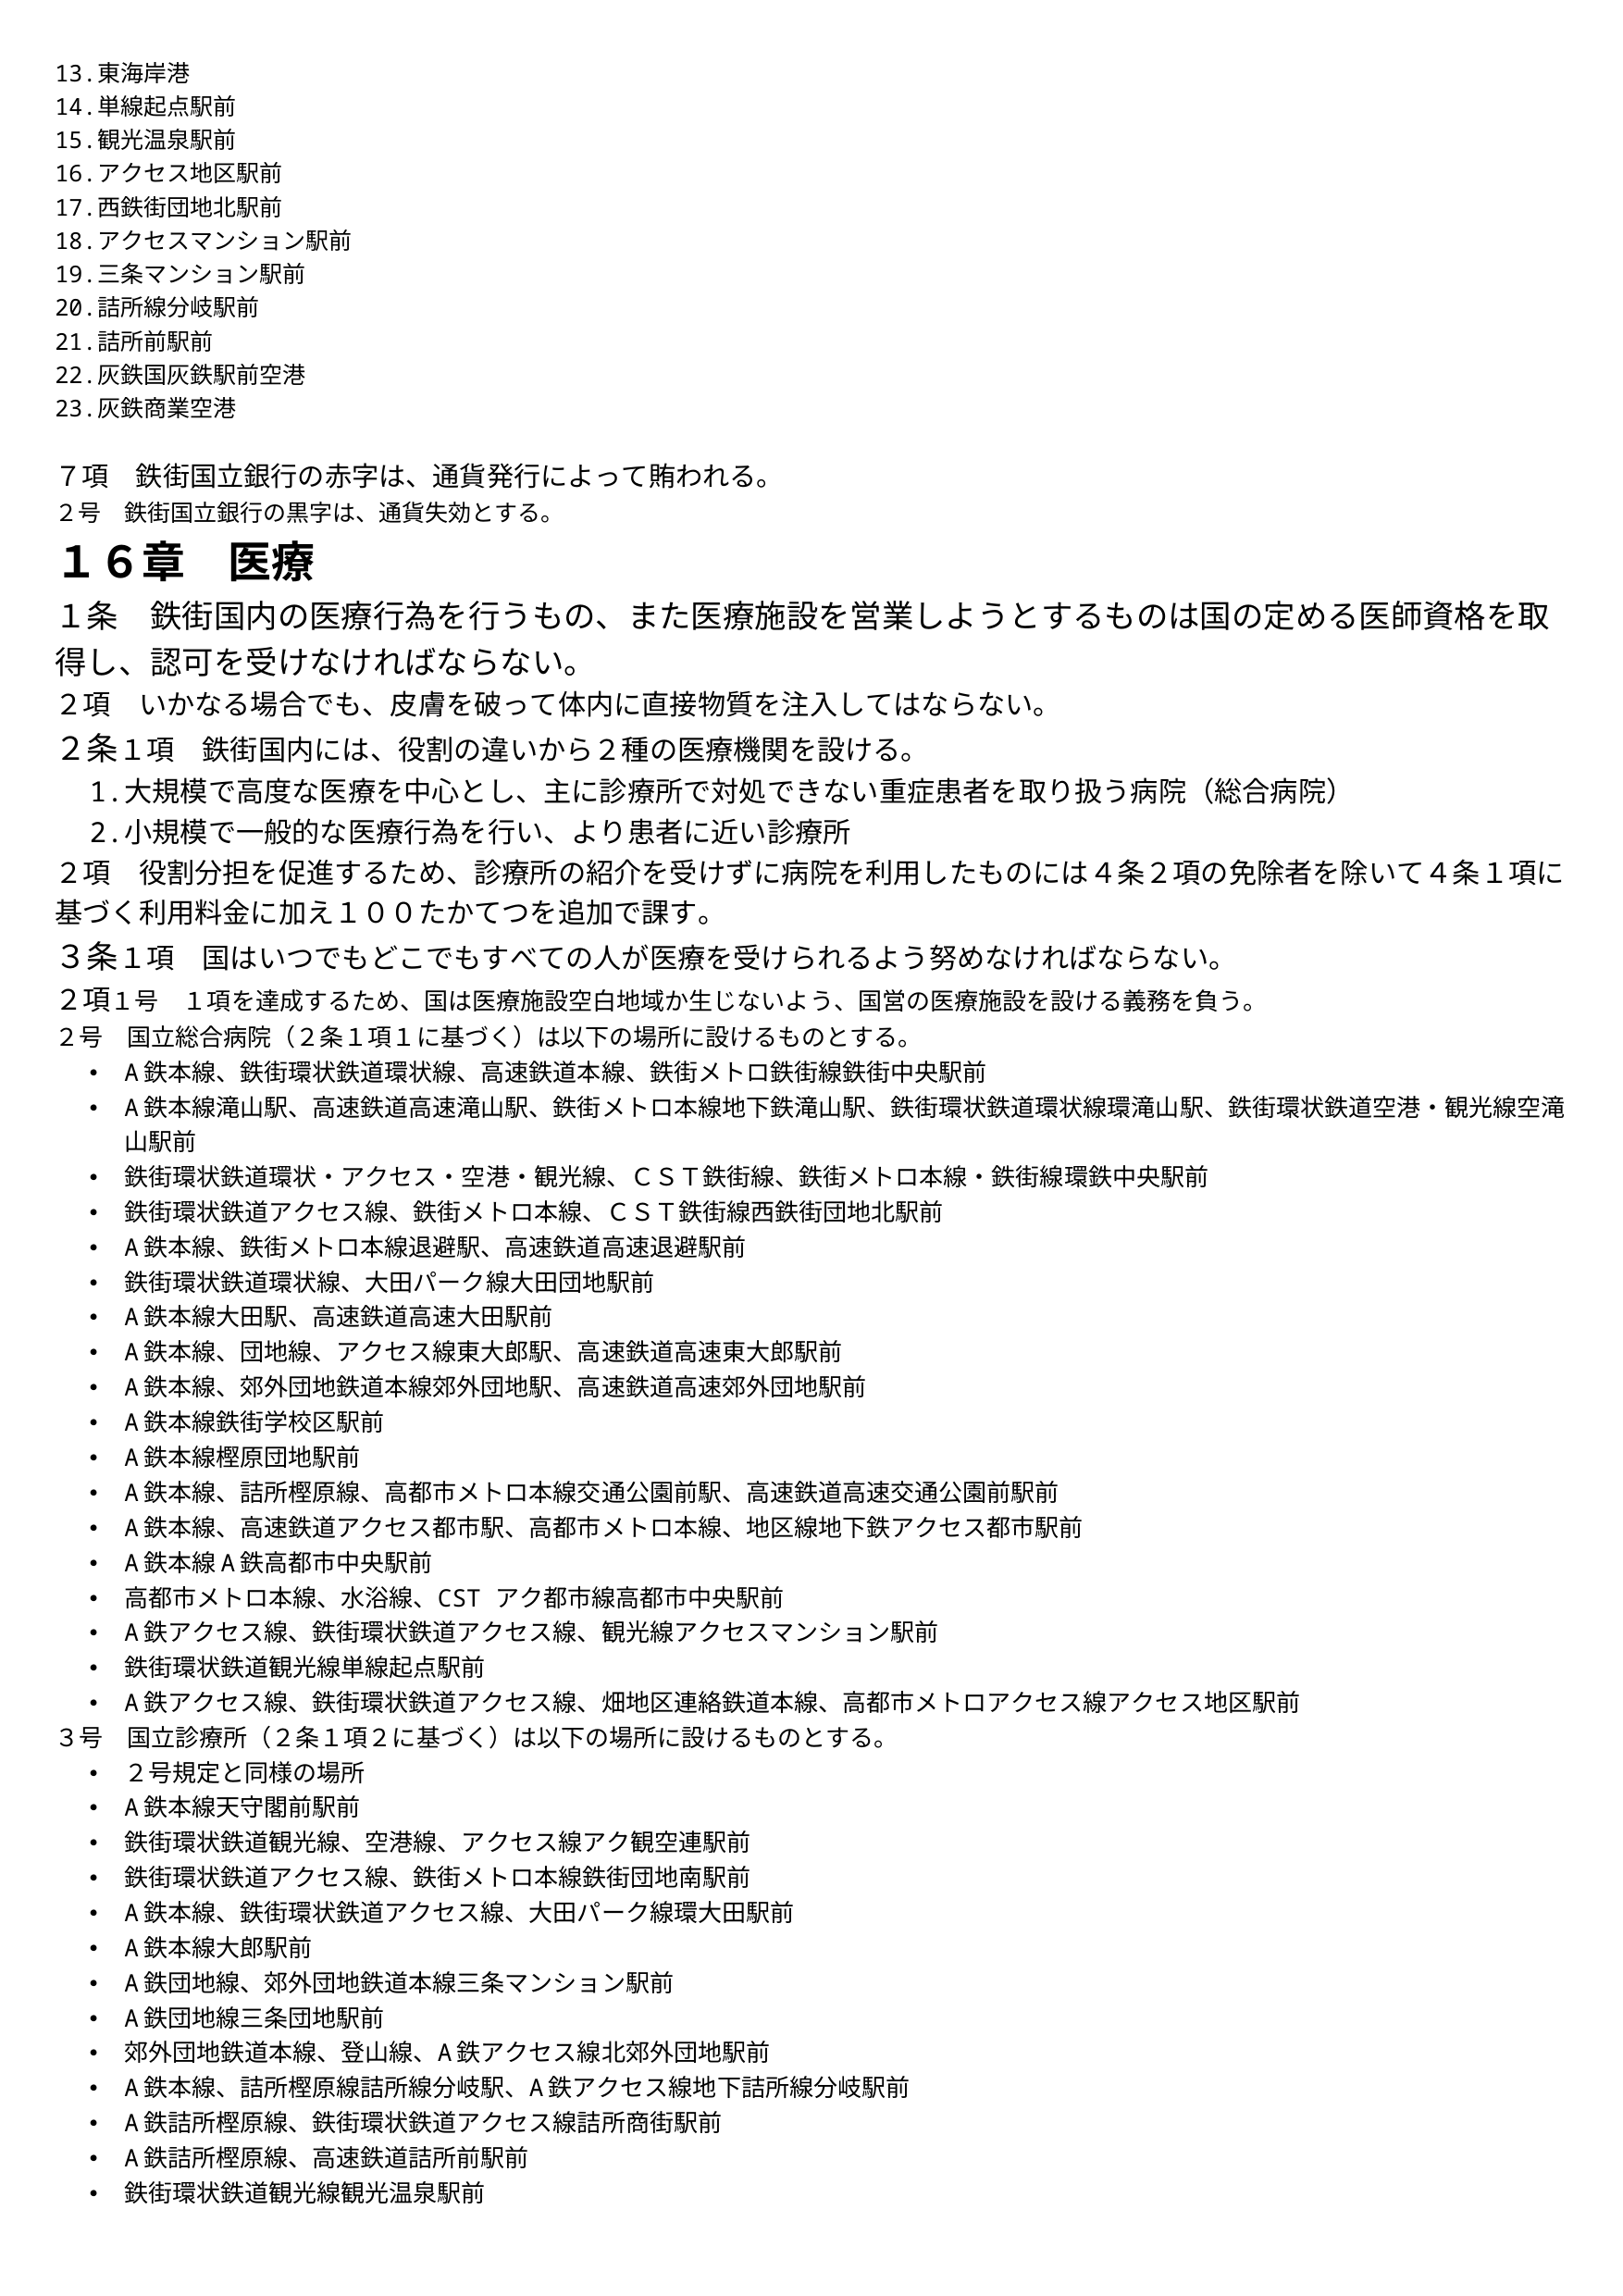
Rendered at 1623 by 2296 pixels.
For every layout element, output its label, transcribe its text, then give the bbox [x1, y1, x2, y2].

text ２条１項 鉄街国内には、役割の違いから２種の医療機関を設ける。 [55, 724, 1568, 769]
text ２号 鉄街国立銀行の黒字は、通貨失効とする。 [55, 494, 1568, 527]
list A鉄詰所樫原線、鉄街環状鉄道アクセス線詰所商街駅前 [90, 2104, 1568, 2139]
text ３号 国立診療所（２条１項２に基づく）は以下の場所に設けるものとする。 [55, 1719, 1568, 1754]
list 大規模で高度な医療を中心とし、主に診療所で対処できない重症患者を取り扱う病院（総合病院） [90, 769, 1568, 810]
list 小規模で一般的な医療行為を行い、より患者に近い診療所 [90, 810, 1568, 850]
list A鉄本線大田駅、高速鉄道高速大田駅前 [90, 1297, 1568, 1333]
list A鉄本線樫原団地駅前 [90, 1438, 1568, 1473]
list A鉄本線A鉄高都市中央駅前 [90, 1544, 1568, 1579]
text ２項 役割分担を促進するため、診療所の紹介を受けずに病院を利用したものには４条２項の免除者を除いて４条１項に基づく利用料金に加え１００たかてつを追加で課す。 [55, 850, 1568, 932]
list A鉄アクセス線、鉄街環状鉄道アクセス線、観光線アクセスマンション駅前 [90, 1614, 1568, 1649]
list A鉄本線、団地線、アクセス線東大郎駅、高速鉄道高速東大郎駅前 [90, 1333, 1568, 1368]
list 鉄街環状鉄道アクセス線、鉄街メトロ本線鉄街団地南駅前 [90, 1858, 1568, 1893]
text ３条１項 国はいつでもどこでもすべての人が医療を受けられるよう努めなければならない。 [55, 932, 1568, 977]
list アクセスマンション駅前 [55, 222, 1568, 256]
text ２号 国立総合病院（２条１項１に基づく）は以下の場所に設けるものとする。 [55, 1018, 1568, 1053]
text ７項 鉄街国立銀行の赤字は、通貨発行によって賄われる。 [55, 455, 1568, 494]
list A鉄本線、鉄街環状鉄道環状線、高速鉄道本線、鉄街メトロ鉄街線鉄街中央駅前 [90, 1053, 1568, 1088]
list A鉄本線天守閣前駅前 [90, 1789, 1568, 1824]
list A鉄本線、詰所樫原線、高都市メトロ本線交通公園前駅、高速鉄道高速交通公園前駅前 [90, 1473, 1568, 1508]
list 鉄街環状鉄道環状線、大田パーク線大田団地駅前 [90, 1263, 1568, 1297]
list 鉄街環状鉄道アクセス線、鉄街メトロ本線、ＣＳＴ鉄街線西鉄街団地北駅前 [90, 1193, 1568, 1228]
list 三条マンション駅前 [55, 256, 1568, 290]
list 郊外団地鉄道本線、登山線、A鉄アクセス線北郊外団地駅前 [90, 2034, 1568, 2069]
list A鉄団地線三条団地駅前 [90, 1999, 1568, 2034]
list A鉄本線、郊外団地鉄道本線郊外団地駅、高速鉄道高速郊外団地駅前 [90, 1368, 1568, 1403]
text ２項１号 １項を達成するため、国は医療施設空白地域か生じないよう、国営の医療施設を設ける義務を負う。 [55, 977, 1568, 1018]
list アクセス地区駅前 [55, 155, 1568, 189]
list A鉄本線大郎駅前 [90, 1929, 1568, 1964]
text １６章 医療 [55, 527, 1568, 590]
list 鉄街環状鉄道観光線、空港線、アクセス線アク観空連駅前 [90, 1824, 1568, 1858]
list A鉄本線、高速鉄道アクセス都市駅、高都市メトロ本線、地区線地下鉄アクセス都市駅前 [90, 1508, 1568, 1544]
list 灰鉄国灰鉄駅前空港 [55, 356, 1568, 391]
list 東海岸港 [55, 55, 1568, 88]
list 鉄街環状鉄道観光線単線起点駅前 [90, 1649, 1568, 1683]
list A鉄本線滝山駅、高速鉄道高速滝山駅、鉄街メトロ本線地下鉄滝山駅、鉄街環状鉄道環状線環滝山駅、鉄街環状鉄道空港・観光線空滝山駅前 [90, 1088, 1568, 1158]
list 西鉄街団地北駅前 [55, 189, 1568, 222]
text ２項 いかなる場合でも、皮膚を破って体内に直接物質を注入してはならない。 [55, 683, 1568, 724]
list 鉄街環状鉄道環状・アクセス・空港・観光線、ＣＳＴ鉄街線、鉄街メトロ本線・鉄街線環鉄中央駅前 [90, 1158, 1568, 1193]
list A鉄本線、鉄街環状鉄道アクセス線、大田パーク線環大田駅前 [90, 1893, 1568, 1929]
list A鉄本線、鉄街メトロ本線退避駅、高速鉄道高速退避駅前 [90, 1228, 1568, 1263]
list A鉄本線鉄街学校区駅前 [90, 1403, 1568, 1438]
list A鉄本線、詰所樫原線詰所線分岐駅、A鉄アクセス線地下詰所線分岐駅前 [90, 2069, 1568, 2104]
list 詰所線分岐駅前 [55, 290, 1568, 323]
list 詰所前駅前 [55, 323, 1568, 356]
list 単線起点駅前 [55, 88, 1568, 122]
list 高都市メトロ本線、水浴線、CST アク都市線高都市中央駅前 [90, 1579, 1568, 1614]
list A鉄団地線、郊外団地鉄道本線三条マンション駅前 [90, 1964, 1568, 1999]
list ２号規定と同様の場所 [90, 1754, 1568, 1789]
list 鉄街環状鉄道観光線観光温泉駅前 [90, 2174, 1568, 2209]
list A鉄詰所樫原線、高速鉄道詰所前駅前 [90, 2139, 1568, 2174]
list A鉄アクセス線、鉄街環状鉄道アクセス線、畑地区連絡鉄道本線、高都市メトロアクセス線アクセス地区駅前 [90, 1683, 1568, 1719]
list 観光温泉駅前 [55, 122, 1568, 155]
text １条 鉄街国内の医療行為を行うもの、また医療施設を営業しようとするものは国の定める医師資格を取得し、認可を受けなければならない。 [55, 590, 1568, 683]
list 灰鉄商業空港 [55, 391, 1568, 424]
